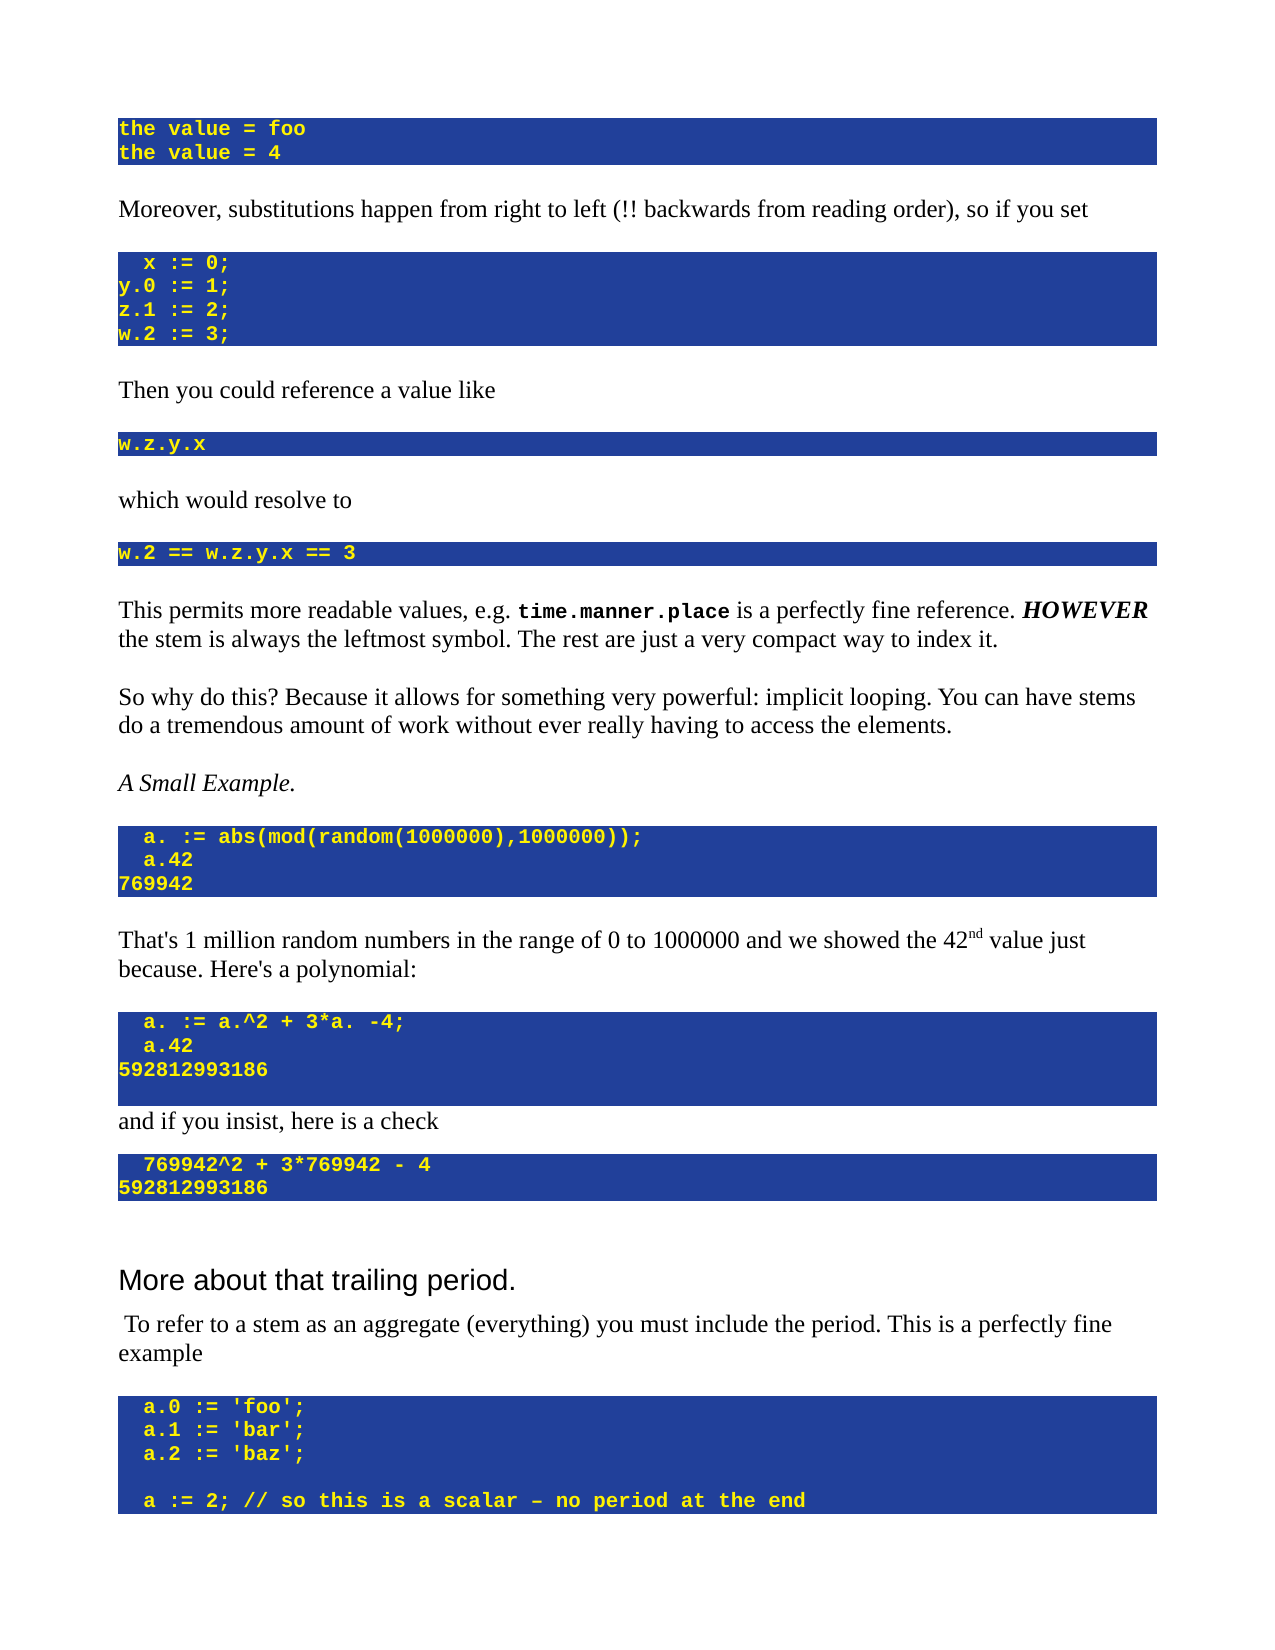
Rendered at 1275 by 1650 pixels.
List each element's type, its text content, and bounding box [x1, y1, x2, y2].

text which would resolve to [118, 485, 1157, 514]
text Then you could reference a value like [118, 346, 1157, 404]
text the value = foo [118, 118, 1157, 142]
text w.2 == w.z.y.x == 3 [118, 542, 1157, 566]
text To refer to a stem as an aggregate (everything) you must include the period. This is a perfectly fine example [118, 1309, 1157, 1367]
text 592812993186 [118, 1059, 1157, 1106]
text a.0 := 'foo'; [118, 1396, 1157, 1419]
text a.42 [118, 849, 1157, 873]
text a.1 := 'bar'; [118, 1419, 1157, 1443]
text 769942 [118, 873, 1157, 897]
text This permits more readable values, e.g. time.manner.place is a perfectly fine reference. HOWEVER the stem is always the leftmost symbol. The rest are just a very compact way to index it. [118, 595, 1157, 653]
text Moreover, substitutions happen from right to left (!! backwards from reading order), so if you set [118, 165, 1157, 223]
text w.2 := 3; [118, 323, 1157, 346]
text A Small Example. [118, 768, 1157, 797]
text a.2 := 'baz'; [118, 1443, 1157, 1467]
text y.0 := 1; [118, 275, 1157, 299]
subtitle More about that trailing period. [118, 1263, 1157, 1297]
text z.1 := 2; [118, 299, 1157, 323]
text the value = 4 [118, 142, 1157, 165]
text So why do this? Because it allows for something very powerful: implicit looping. You can have stems do a tremendous amount of work without ever really having to access the elements. [118, 682, 1157, 739]
text 592812993186 [118, 1177, 1157, 1201]
text 769942^2 + 3*769942 - 4 [118, 1154, 1157, 1177]
text That's 1 million random numbers in the range of 0 to 1000000 and we showed the 42nd value just because. Here's a polynomial: [118, 925, 1157, 983]
text x := 0; [118, 252, 1157, 275]
text a. := abs(mod(random(1000000),1000000)); [118, 826, 1157, 849]
text a := 2; // so this is a scalar – no period at the end [118, 1490, 1157, 1514]
text a. := a.^2 + 3*a. -4; [118, 1012, 1157, 1035]
text a.42 [118, 1035, 1157, 1059]
text and if you insist, here is a check [118, 1106, 1157, 1135]
text w.z.y.x [118, 432, 1157, 456]
